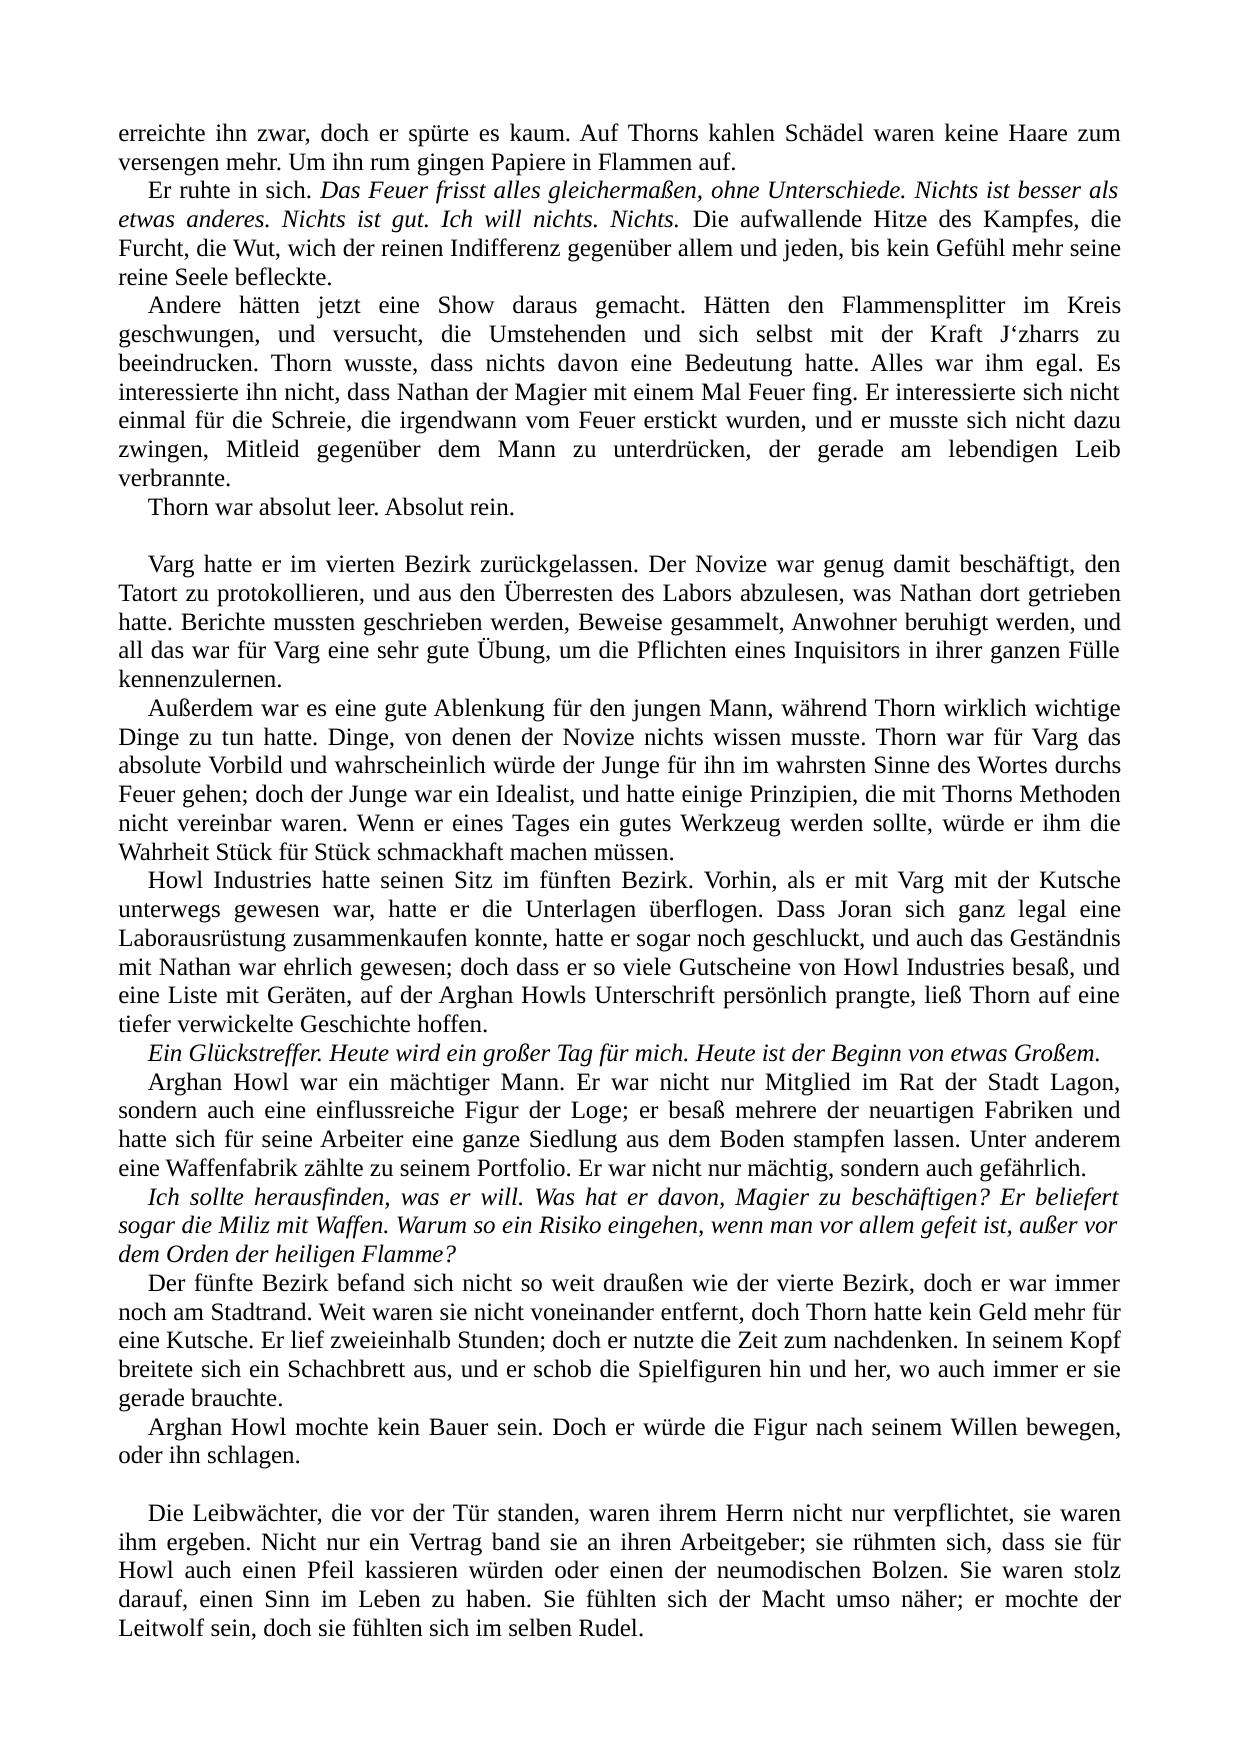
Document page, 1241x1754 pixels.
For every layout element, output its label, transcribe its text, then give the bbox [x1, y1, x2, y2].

text Thorn war absolut leer. Absolut rein. [118, 492, 1122, 521]
text Varg hatte er im vierten Bezirk zurückgelassen. Der Novize war genug damit beschäftigt, den Tatort zu protokollieren, und aus den Überresten des Labors abzulesen, was Nathan dort getrieben hatte. Berichte mussten geschrieben werden, Beweise gesammelt, Anwohner beruhigt werden, und all das war für Varg eine sehr gute Übung, um die Pflichten eines Inquisitors in ihrer ganzen Fülle kennenzulernen. [118, 549, 1122, 693]
text erreichte ihn zwar, doch er spürte es kaum. Auf Thorns kahlen Schädel waren keine Haare zum versengen mehr. Um ihn rum gingen Papiere in Flammen auf. [118, 118, 1122, 176]
text Andere hätten jetzt eine Show daraus gemacht. Hätten den Flammensplitter im Kreis geschwungen, und versucht, die Umstehenden und sich selbst mit der Kraft J‘zharrs zu beeindrucken. Thorn wusste, dass nichts davon eine Bedeutung hatte. Alles war ihm egal. Es interessierte ihn nicht, dass Nathan der Magier mit einem Mal Feuer fing. Er interessierte sich nicht einmal für die Schreie, die irgendwann vom Feuer erstickt wurden, und er musste sich nicht dazu zwingen, Mitleid gegenüber dem Mann zu unterdrücken, der gerade am lebendigen Leib verbrannte. [118, 291, 1122, 492]
text Außerdem war es eine gute Ablenkung für den jungen Mann, während Thorn wirklich wichtige Dinge zu tun hatte. Dinge, von denen der Novize nichts wissen musste. Thorn war für Varg das absolute Vorbild und wahrscheinlich würde der Junge für ihn im wahrsten Sinne des Wortes durchs Feuer gehen; doch der Junge war ein Idealist, und hatte einige Prinzipien, die mit Thorns Methoden nicht vereinbar waren. Wenn er eines Tages ein gutes Werkzeug werden sollte, würde er ihm die Wahrheit Stück für Stück schmackhaft machen müssen. [118, 693, 1122, 866]
text Ich sollte herausfinden, was er will. Was hat er davon, Magier zu beschäftigen? Er beliefert sogar die Miliz mit Waffen. Warum so ein Risiko eingehen, wenn man vor allem gefeit ist, außer vor dem Orden der heiligen Flamme? [118, 1182, 1122, 1268]
text Der fünfte Bezirk befand sich nicht so weit draußen wie der vierte Bezirk, doch er war immer noch am Stadtrand. Weit waren sie nicht voneinander entfernt, doch Thorn hatte kein Geld mehr für eine Kutsche. Er lief zweieinhalb Stunden; doch er nutzte die Zeit zum nachdenken. In seinem Kopf breitete sich ein Schachbrett aus, und er schob die Spielfiguren hin und her, wo auch immer er sie gerade brauchte. [118, 1268, 1122, 1412]
text Arghan Howl mochte kein Bauer sein. Doch er würde die Figur nach seinem Willen bewegen, oder ihn schlagen. [118, 1412, 1122, 1469]
text Er ruhte in sich. Das Feuer frisst alles gleichermaßen, ohne Unterschiede. Nichts ist besser als etwas anderes. Nichts ist gut. Ich will nichts. Nichts. Die aufwallende Hitze des Kampfes, die Furcht, die Wut, wich der reinen Indifferenz gegenüber allem und jeden, bis kein Gefühl mehr seine reine Seele befleckte. [118, 176, 1122, 291]
text Die Leibwächter, die vor der Tür standen, waren ihrem Herrn nicht nur verpflichtet, sie waren ihm ergeben. Nicht nur ein Vertrag band sie an ihren Arbeitgeber; sie rühmten sich, dass sie für Howl auch einen Pfeil kassieren würden oder einen der neumodischen Bolzen. Sie waren stolz darauf, einen Sinn im Leben zu haben. Sie fühlten sich der Macht umso näher; er mochte der Leitwolf sein, doch sie fühlten sich im selben Rudel. [118, 1498, 1122, 1642]
text Ein Glückstreffer. Heute wird ein großer Tag für mich. Heute ist der Beginn von etwas Großem. [118, 1038, 1122, 1067]
text Arghan Howl war ein mächtiger Mann. Er war nicht nur Mitglied im Rat der Stadt Lagon, sondern auch eine einflussreiche Figur der Loge; er besaß mehrere der neuartigen Fabriken und hatte sich für seine Arbeiter eine ganze Siedlung aus dem Boden stampfen lassen. Unter anderem eine Waffenfabrik zählte zu seinem Portfolio. Er war nicht nur mächtig, sondern auch gefährlich. [118, 1067, 1122, 1182]
text Howl Industries hatte seinen Sitz im fünften Bezirk. Vorhin, als er mit Varg mit der Kutsche unterwegs gewesen war, hatte er die Unterlagen überflogen. Dass Joran sich ganz legal eine Laborausrüstung zusammenkaufen konnte, hatte er sogar noch geschluckt, und auch das Geständnis mit Nathan war ehrlich gewesen; doch dass er so viele Gutscheine von Howl Industries besaß, und eine Liste mit Geräten, auf der Arghan Howls Unterschrift persönlich prangte, ließ Thorn auf eine tiefer verwickelte Geschichte hoffen. [118, 866, 1122, 1038]
